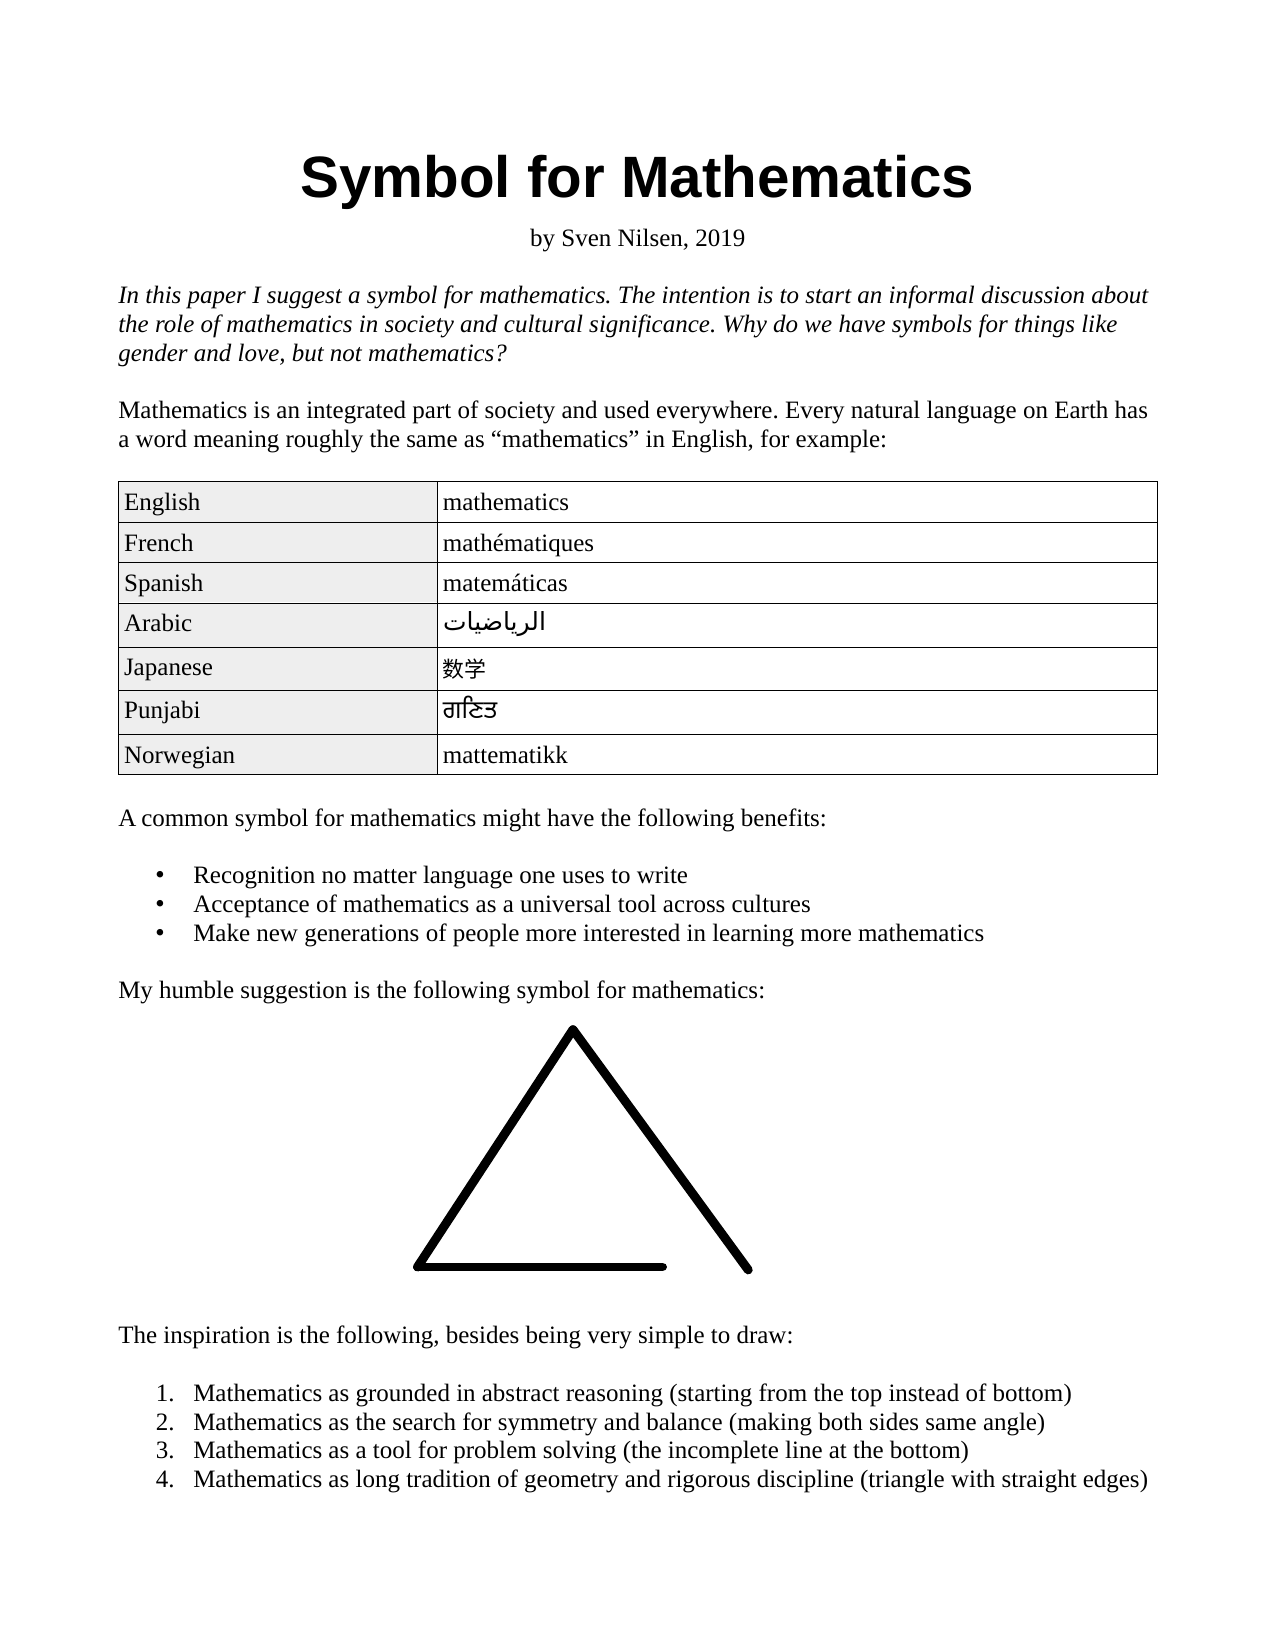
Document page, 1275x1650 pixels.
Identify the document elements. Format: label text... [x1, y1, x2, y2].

table_cell matemáticas [438, 563, 1157, 602]
table_cell Japanese [119, 648, 437, 690]
text by Sven Nilsen, 2019 [118, 223, 1157, 251]
table_cell الرياضيات [438, 604, 1157, 647]
text My humble suggestion is the following symbol for mathematics: [118, 976, 1157, 1004]
table_cell mathématiques [438, 523, 1157, 562]
text Mathematics is an integrated part of society and used everywhere. Every natural language on Earth has a word meaning roughly the same as “mathematics” in English, for example: [118, 395, 1157, 453]
table_header English [119, 482, 437, 522]
list Mathematics as the search for symmetry and balance (making both sides same angle) [156, 1407, 1157, 1436]
table_cell Punjabi [119, 691, 437, 734]
list Mathematics as long tradition of geometry and rigorous discipline (triangle with straight edges) [156, 1464, 1157, 1493]
table_cell Spanish [119, 563, 437, 602]
table_cell ਗਣਿਤ [438, 691, 1157, 734]
list Acceptance of mathematics as a universal tool across cultures [156, 889, 1157, 918]
table_cell Arabic [119, 604, 437, 647]
text In this paper I suggest a symbol for mathematics. The intention is to start an informal discussion about the role of mathematics in society and cultural significance. Why do we have symbols for things like gender and love, but not mathematics? [118, 280, 1157, 366]
table_cell 数学 [438, 648, 1157, 690]
text A common symbol for mathematics might have the following benefits: [118, 803, 1157, 832]
list Mathematics as a tool for problem solving (the incomplete line at the bottom) [156, 1436, 1157, 1464]
title Symbol for Mathematics [118, 143, 1157, 210]
list Recognition no matter language one uses to write [156, 861, 1157, 889]
text The inspiration is the following, besides being very simple to draw: [118, 1321, 1157, 1349]
table_cell mattematikk [438, 735, 1157, 774]
table_cell French [119, 523, 437, 562]
table_cell Norwegian [119, 735, 437, 774]
list Mathematics as grounded in abstract reasoning (starting from the top instead of bottom) [156, 1378, 1157, 1407]
table_header mathematics [438, 482, 1157, 522]
list Make new generations of people more interested in learning more mathematics [156, 918, 1157, 947]
